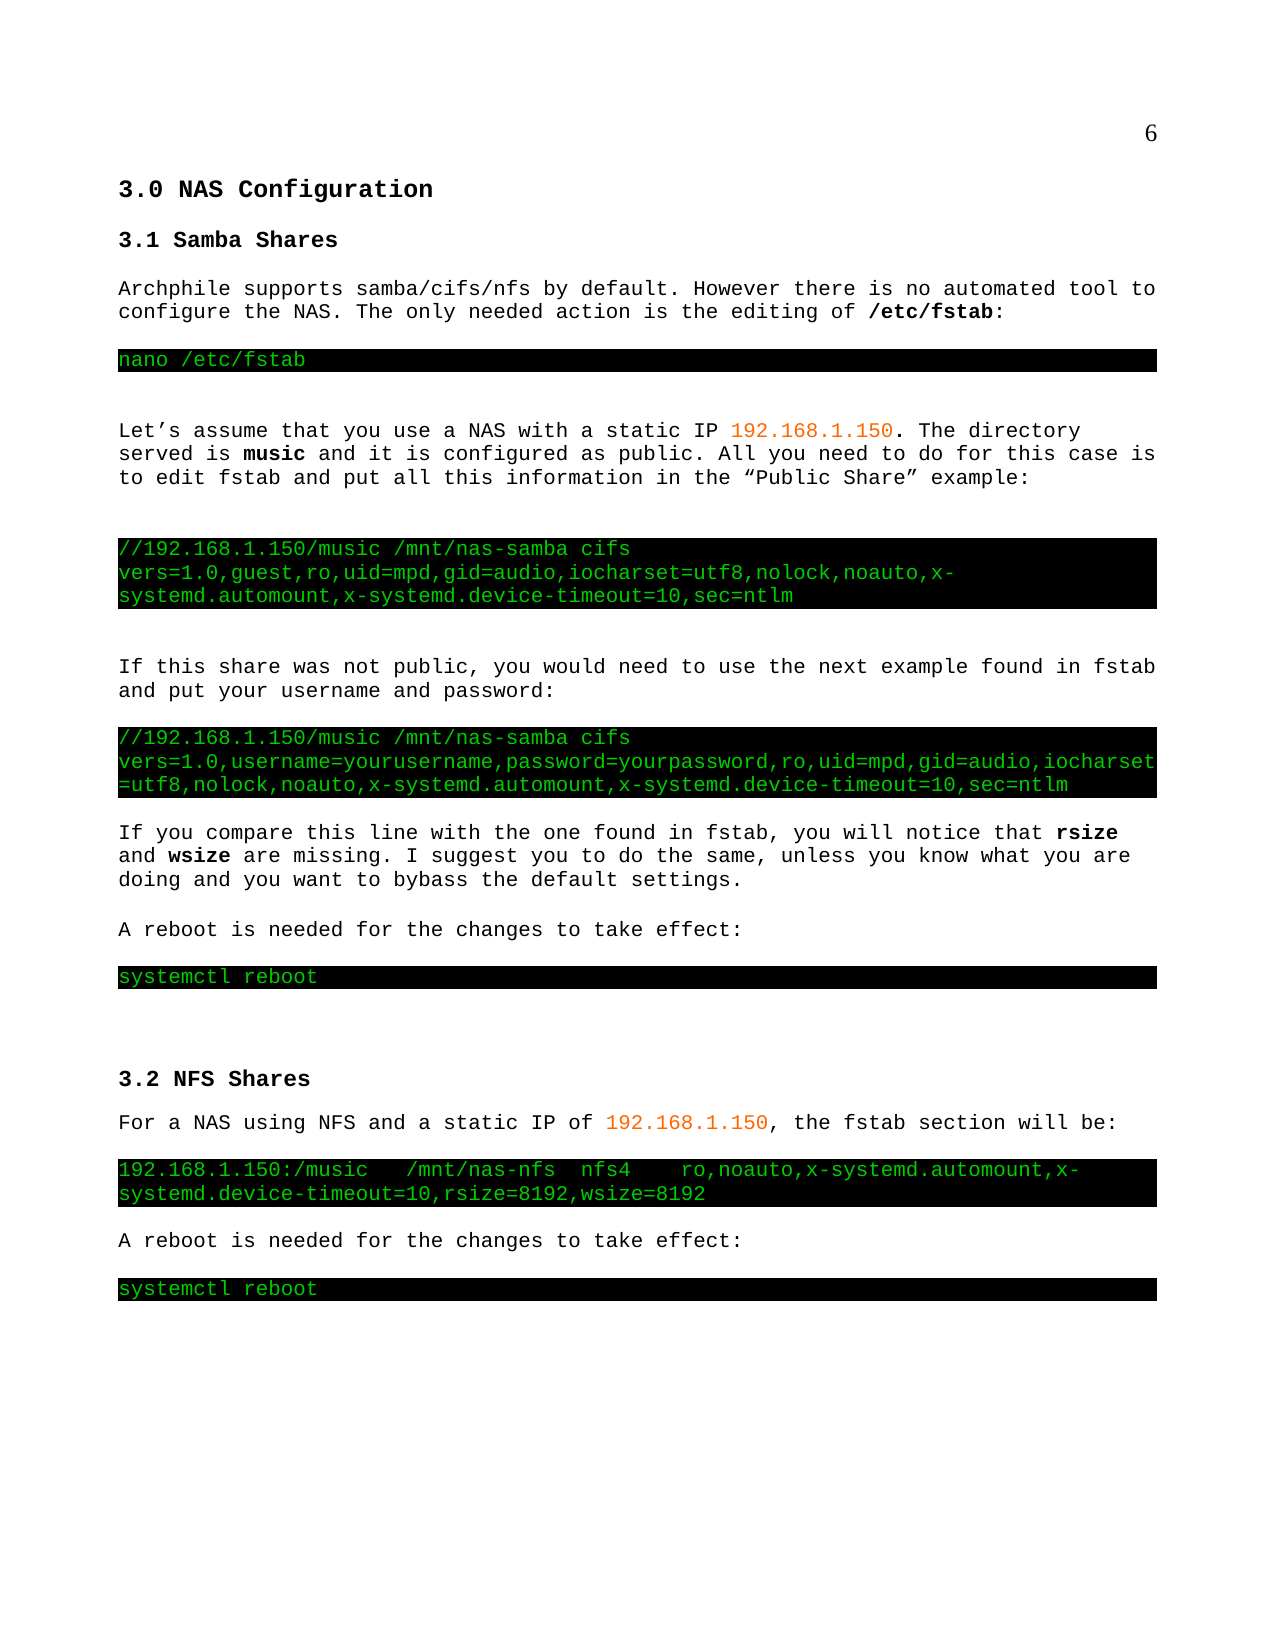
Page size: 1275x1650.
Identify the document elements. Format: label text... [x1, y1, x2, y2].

text 3.2 NFS Shares [118, 1067, 1157, 1093]
text A reboot is needed for the changes to take effect: [118, 1230, 1157, 1254]
text Archphile supports samba/cifs/nfs by default. However there is no automated tool to configure the NAS. The only needed action is the editing of /etc/fstab: [118, 278, 1157, 325]
text For a NAS using NFS and a static IP of 192.168.1.150, the fstab section will be: [118, 1112, 1157, 1136]
text //192.168.1.150/music /mnt/nas-samba cifs vers=1.0,guest,ro,uid=mpd,gid=audio,iocharset=utf8,nolock,noauto,x-systemd.automount,x-systemd.device-timeout=10,sec=ntlm [118, 538, 1157, 609]
text //192.168.1.150/music /mnt/nas-samba cifs vers=1.0,username=yourusername,password=yourpassword,ro,uid=mpd,gid=audio,iocharset=utf8,nolock,noauto,x-systemd.automount,x-systemd.device-timeout=10,sec=ntlm [118, 727, 1157, 798]
text 3.1 Samba Shares [118, 228, 1157, 254]
text 192.168.1.150:/music /mnt/nas-nfs nfs4 ro,noauto,x-systemd.automount,x-systemd.device-timeout=10,rsize=8192,wsize=8192 [118, 1159, 1157, 1207]
text If you compare this line with the one found in fstab, you will notice that rsize and wsize are missing. I suggest you to do the same, unless you know what you are doing and you want to bybass the default settings. [118, 822, 1157, 893]
text Let’s assume that you use a NAS with a static IP 192.168.1.150. The directory served is music and it is configured as public. All you need to do for this case is to edit fstab and put all this information in the “Public Share” example: [118, 420, 1157, 491]
text systemctl reboot [118, 966, 1157, 989]
text 3.0 NAS Configuration [118, 176, 1157, 205]
text systemctl reboot [118, 1278, 1157, 1301]
text If this share was not public, you would need to use the next example found in fstab and put your username and password: [118, 656, 1157, 703]
text A reboot is needed for the changes to take effect: [118, 919, 1157, 942]
text nano /etc/fstab [118, 349, 1157, 372]
